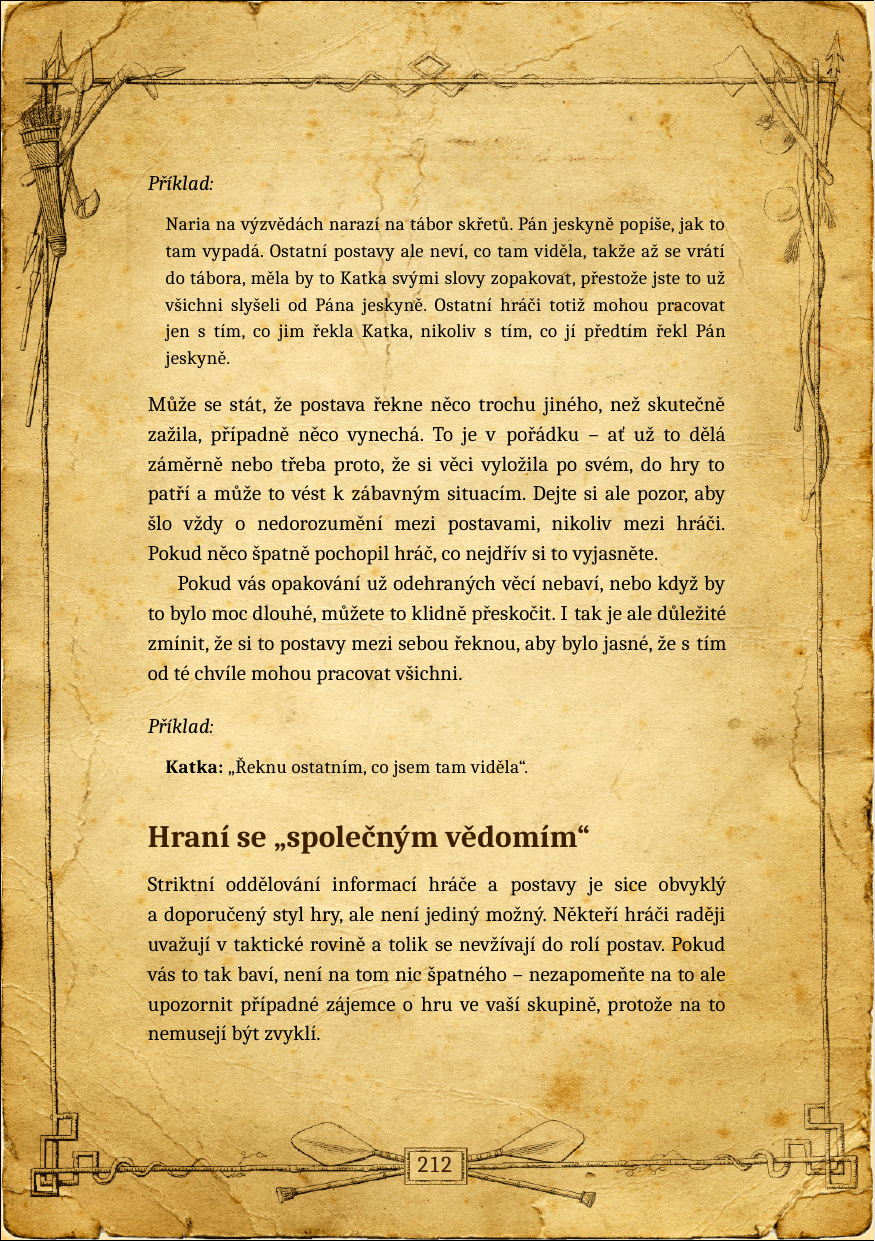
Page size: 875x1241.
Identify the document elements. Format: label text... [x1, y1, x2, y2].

text Příklad: [148, 715, 726, 739]
text Striktní oddělování informací hráče a⁠ postavy je sice obvyklý a⁠ doporučený styl hry, ale není jediný možný. Někteří hráči raději uvažují v⁠ taktické rovině a⁠ tolik se nevžívají do rolí postav. Pokud vás to tak baví, není na tom nic špatného – nezapomeňte na to ale upozornit případné zájemce o⁠ hru ve vaší skupině, protože na to nemusejí být zvyklí. [148, 873, 726, 1046]
text Naria na výzvědách narazí na tábor skřetů. Pán jeskyně popíše, jak to tam vypadá. Ostatní postavy ale neví, co tam viděla, takže až se vrátí do tábora, měla by to Katka svými slovy zopakovat, přestože jste to už všichni slyšeli od Pána jeskyně. Ostatní hráči totiž mohou pracovat jen s⁠ tím, co jim řekla Katka, nikoliv s⁠ tím, co jí předtím řekl Pán jeskyně. [165, 213, 726, 369]
text Může se stát, že postava řekne něco trochu jiného, než skutečně zažila, případně něco vynechá. To je v⁠ pořádku – ať už to dělá záměrně nebo třeba proto, že si věci vyložila po svém, do hry to patří a⁠ může to vést k⁠ zábavným situacím. Dejte si ale pozor, aby šlo vždy o⁠ nedorozumění mezi postavami, nikoliv mezi hráči. Pokud něco špatně pochopil hráč, co nejdřív si to vyjasněte. Pokud vás opakování už odehraných věcí nebaví, nebo když by to bylo moc dlouhé, můžete to klidně přeskočit. I⁠ tak je ale důležité zmínit, že si to postavy mezi sebou řeknou, aby bylo jasné, že s⁠ tím od té chvíle mohou pracovat všichni. [148, 392, 726, 685]
subtitle Hraní se „společným vědomím“ [148, 819, 726, 855]
picture [1, 1, 874, 1240]
text Příklad: [148, 172, 726, 196]
text Katka: „Řeknu ostatním, co jsem tam viděla“. [165, 757, 726, 778]
